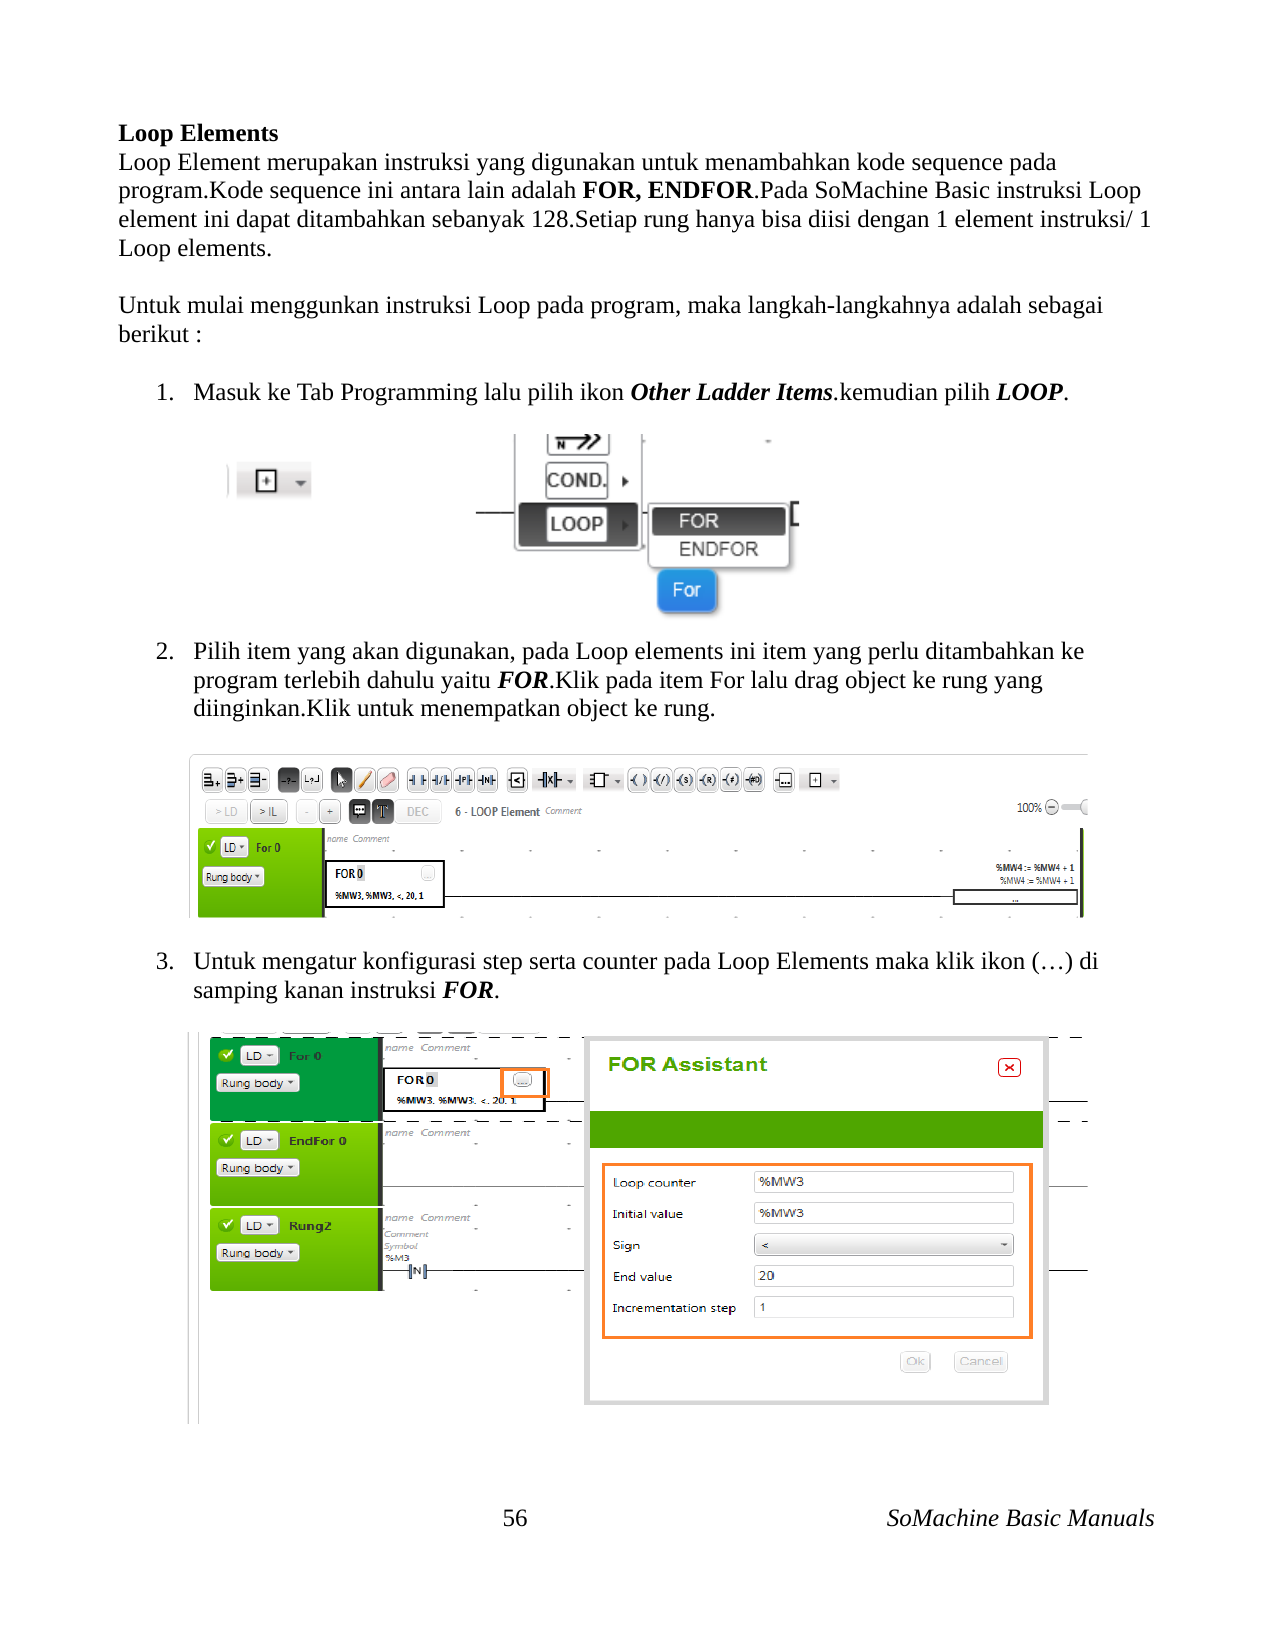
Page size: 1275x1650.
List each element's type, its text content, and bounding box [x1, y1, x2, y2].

list Pilih item yang akan digunakan, pada Loop elements ini item yang perlu ditambahkan ke program terlebih dahulu yaitu FOR.Klik pada item For lalu drag object ke rung yang diinginkan.Klik untuk menempatkan object ke rung. [156, 636, 1157, 722]
picture [187, 1032, 1088, 1424]
picture [475, 434, 800, 636]
picture [187, 751, 1088, 918]
list Masuk ke Tab Programming lalu pilih ikon Other Ladder Items.kemudian pilih LOOP. [156, 377, 1157, 406]
list Untuk mengatur konfigurasi step serta counter pada Loop Elements maka klik ikon (…) di samping kanan instruksi FOR. [156, 946, 1157, 1004]
text Loop Elements [118, 118, 1157, 147]
text Loop Element merupakan instruksi yang digunakan untuk menambahkan kode sequence pada program.Kode sequence ini antara lain adalah FOR, ENDFOR.Pada SoMachine Basic instruksi Loop element ini dapat ditambahkan sebanyak 128.Setiap rung hanya bisa diisi dengan 1 element instruksi/ 1 Loop elements. [118, 147, 1157, 262]
text Untuk mulai menggunkan instruksi Loop pada program, maka langkah-langkahnya adalah sebagai berikut : [118, 291, 1157, 348]
picture [226, 451, 321, 516]
